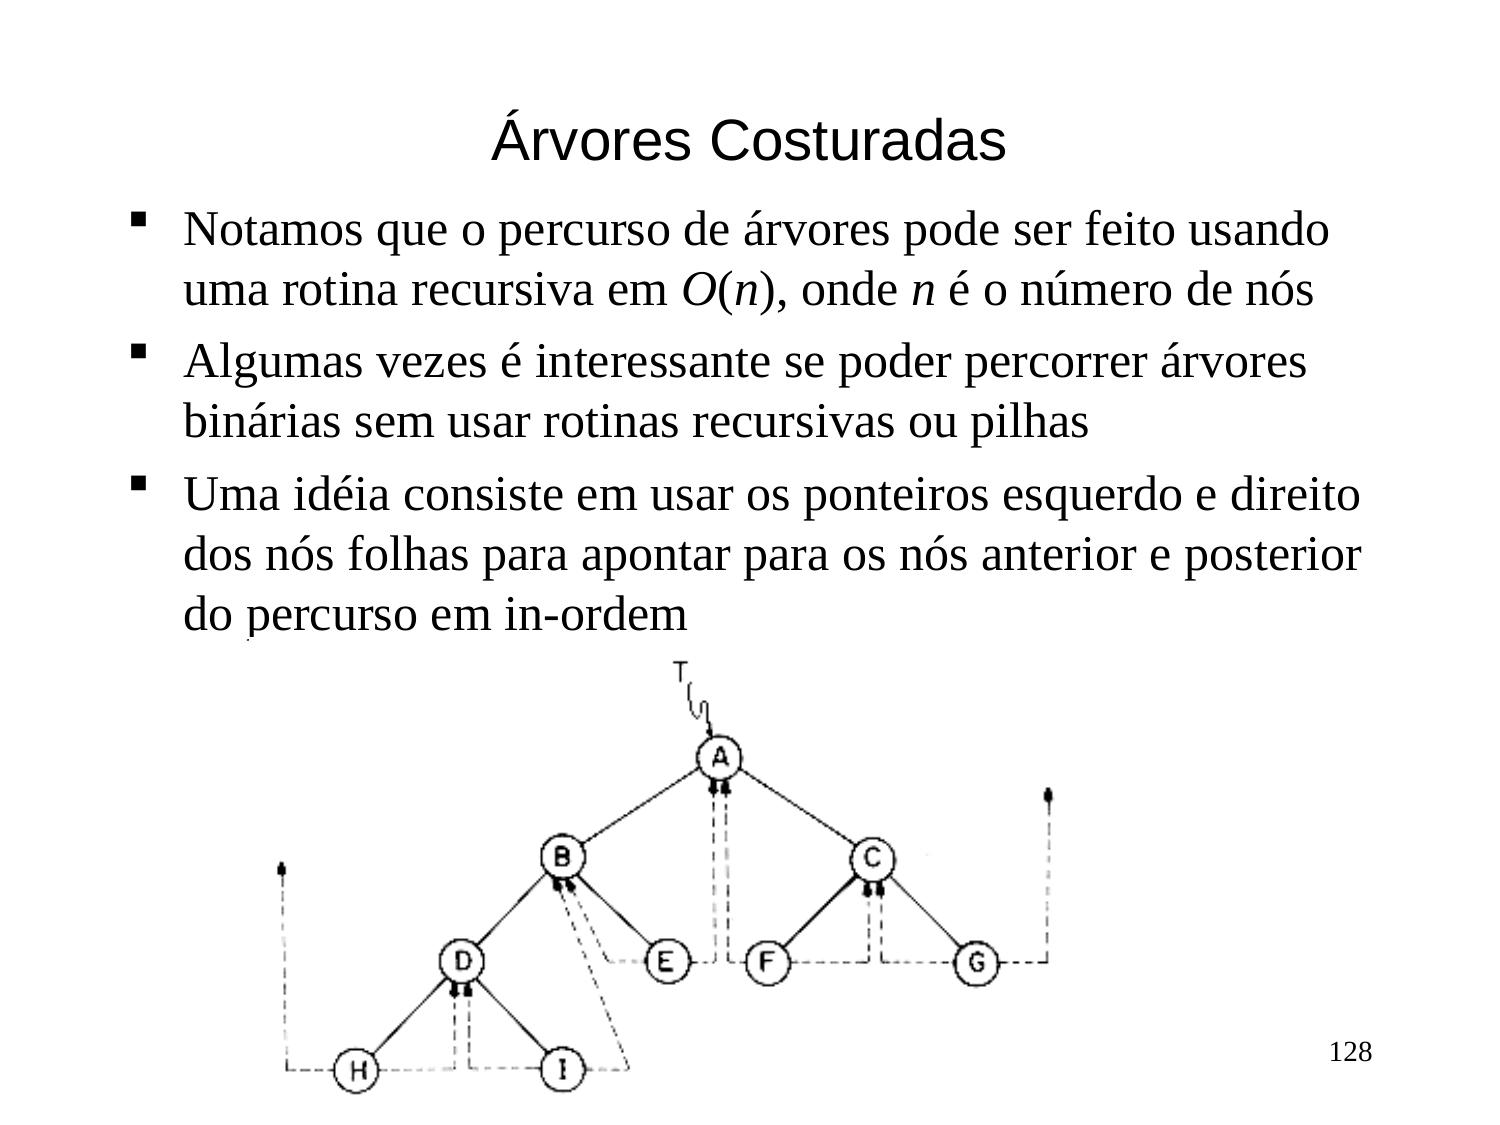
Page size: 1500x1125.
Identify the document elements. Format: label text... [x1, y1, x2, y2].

title Árvores Costuradas [112, 99, 1388, 175]
picture [249, 637, 1088, 1109]
list Notamos que o percurso de árvores pode ser feito usando uma rotina recursiva em O(n), onde n é o número de nós Algumas vezes é interessante se poder percorrer árvores binárias sem usar rotinas recursivas ou pilhas Uma idéia consiste em usar os ponteiros esquerdo e direito dos nós folhas para apontar para os nós anterior e posterior do percurso em in-ordem [112, 187, 1388, 1000]
